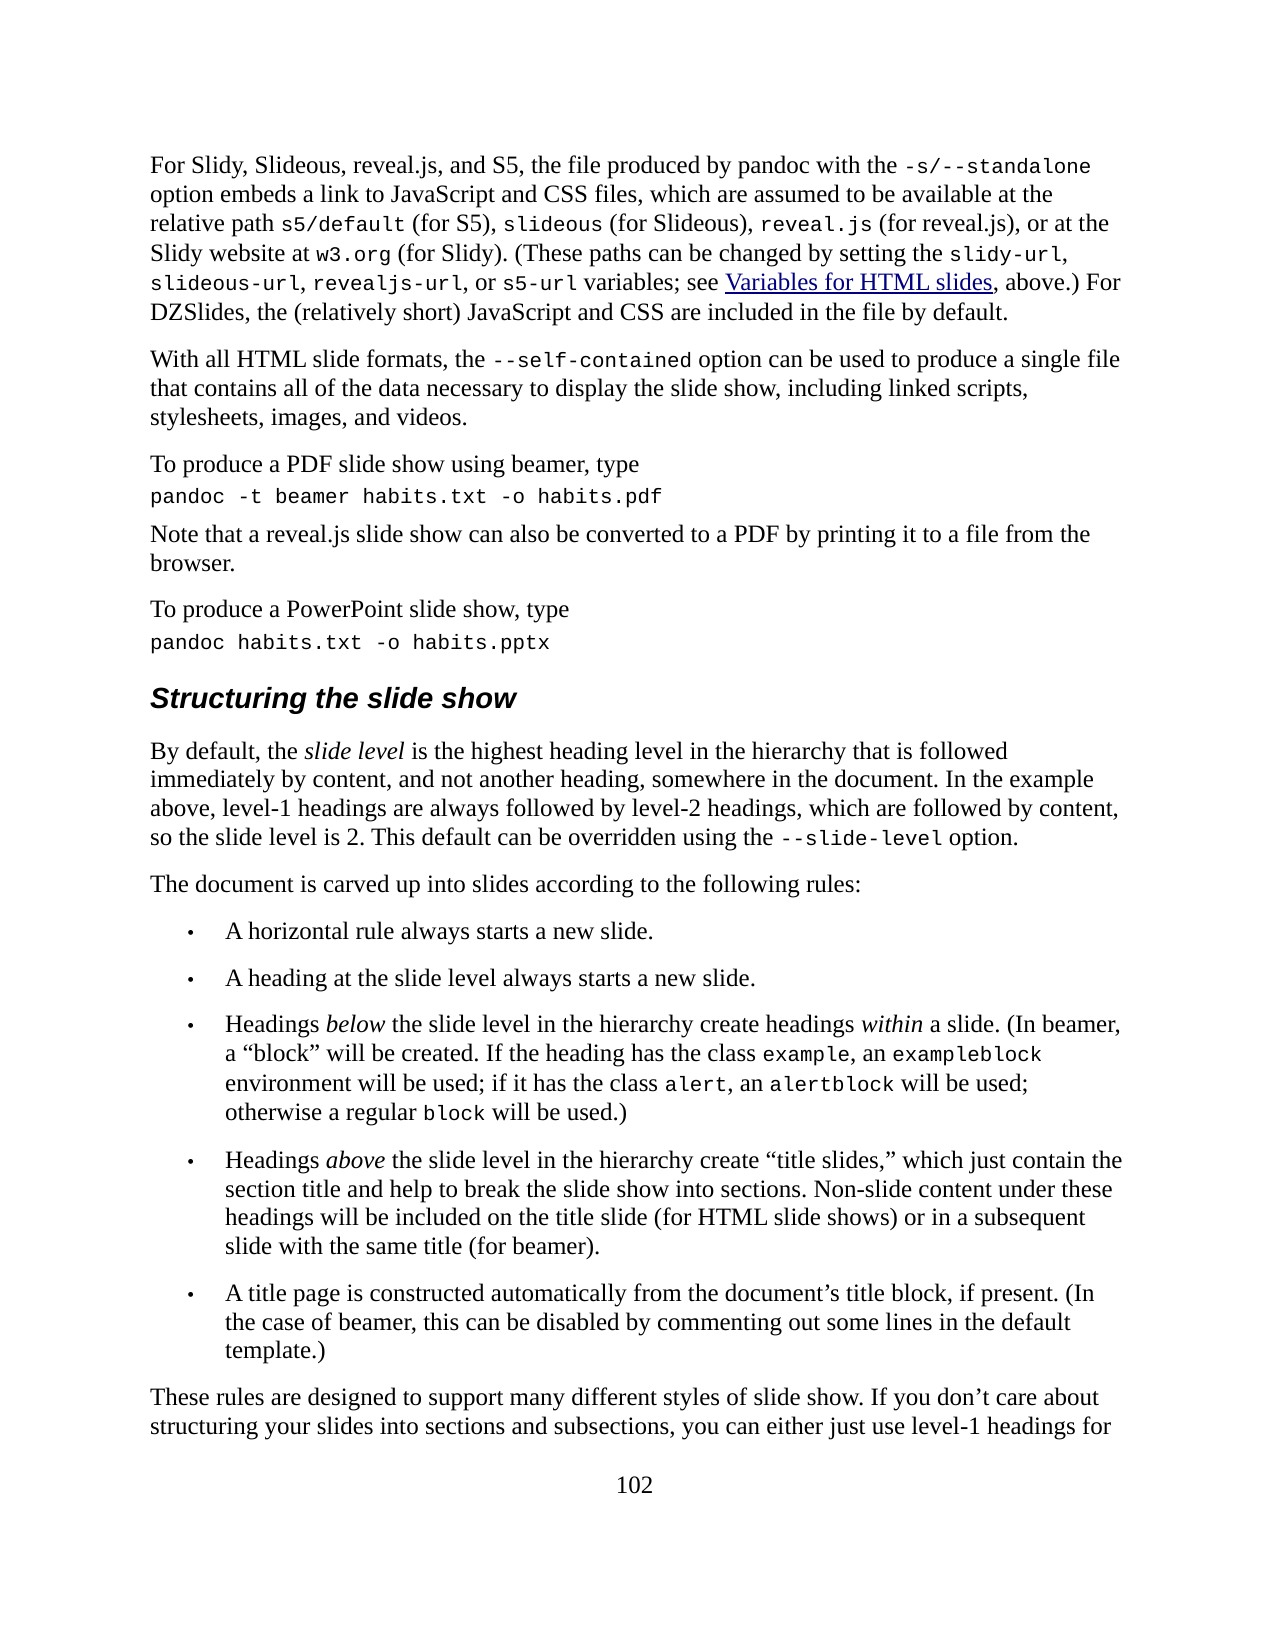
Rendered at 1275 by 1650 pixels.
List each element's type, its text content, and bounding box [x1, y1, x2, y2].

text To produce a PDF slide show using beamer, type [150, 449, 1125, 477]
text With all HTML slide formats, the --self-contained option can be used to produce a single file that contains all of the data necessary to display the slide show, including linked scripts, stylesheets, images, and videos. [150, 344, 1125, 431]
text The document is carved up into slides according to the following rules: [150, 869, 1125, 898]
text Note that a reveal.js slide show can also be converted to a PDF by printing it to a file from the browser. [150, 519, 1125, 577]
list A title page is constructed automatically from the document’s title block, if present. (In the case of beamer, this can be disabled by commenting out some lines in the default template.) [187, 1278, 1125, 1364]
list A horizontal rule always starts a new slide. [187, 916, 1125, 945]
list Headings above the slide level in the hierarchy create “title slides,” which just contain the section title and help to break the slide show into sections. Non-slide content under these headings will be included on the title slide (for HTML slide shows) or in a subsequent slide with the same title (for beamer). [187, 1145, 1125, 1260]
list Headings below the slide level in the hierarchy create headings within a slide. (In beamer, a “block” will be created. If the heading has the class example, an exampleblock environment will be used; if it has the class alert, an alertblock will be used; otherwise a regular block will be used.) [187, 1009, 1125, 1127]
text To produce a PowerPoint slide show, type [150, 594, 1125, 623]
text pandoc habits.txt -o habits.pptx [150, 632, 1125, 656]
subtitle Structuring the slide show [150, 681, 1125, 714]
text For Slidy, Slideous, reveal.js, and S5, the file produced by pandoc with the -s/--standalone option embeds a link to JavaScript and CSS files, which are assumed to be available at the relative path s5/default (for S5), slideous (for Slideous), reveal.js (for reveal.js), or at the Slidy website at w3.org (for Slidy). (These paths can be changed by setting the slidy-url, slideous-url, revealjs-url, or s5-url variables; see Variables for HTML slides, above.) For DZSlides, the (relatively short) JavaScript and CSS are included in the file by default. [150, 150, 1125, 326]
text pandoc -t beamer habits.txt -o habits.pdf [150, 486, 1125, 510]
text These rules are designed to support many different styles of slide show. If you don’t care about structuring your slides into sections and subsections, you can either just use level-1 headings for [150, 1382, 1125, 1439]
list A heading at the slide level always starts a new slide. [187, 963, 1125, 992]
text By default, the slide level is the highest heading level in the hierarchy that is followed immediately by content, and not another heading, somewhere in the document. In the example above, level-1 headings are always followed by level-2 headings, which are followed by content, so the slide level is 2. This default can be overridden using the --slide-level option. [150, 736, 1125, 852]
